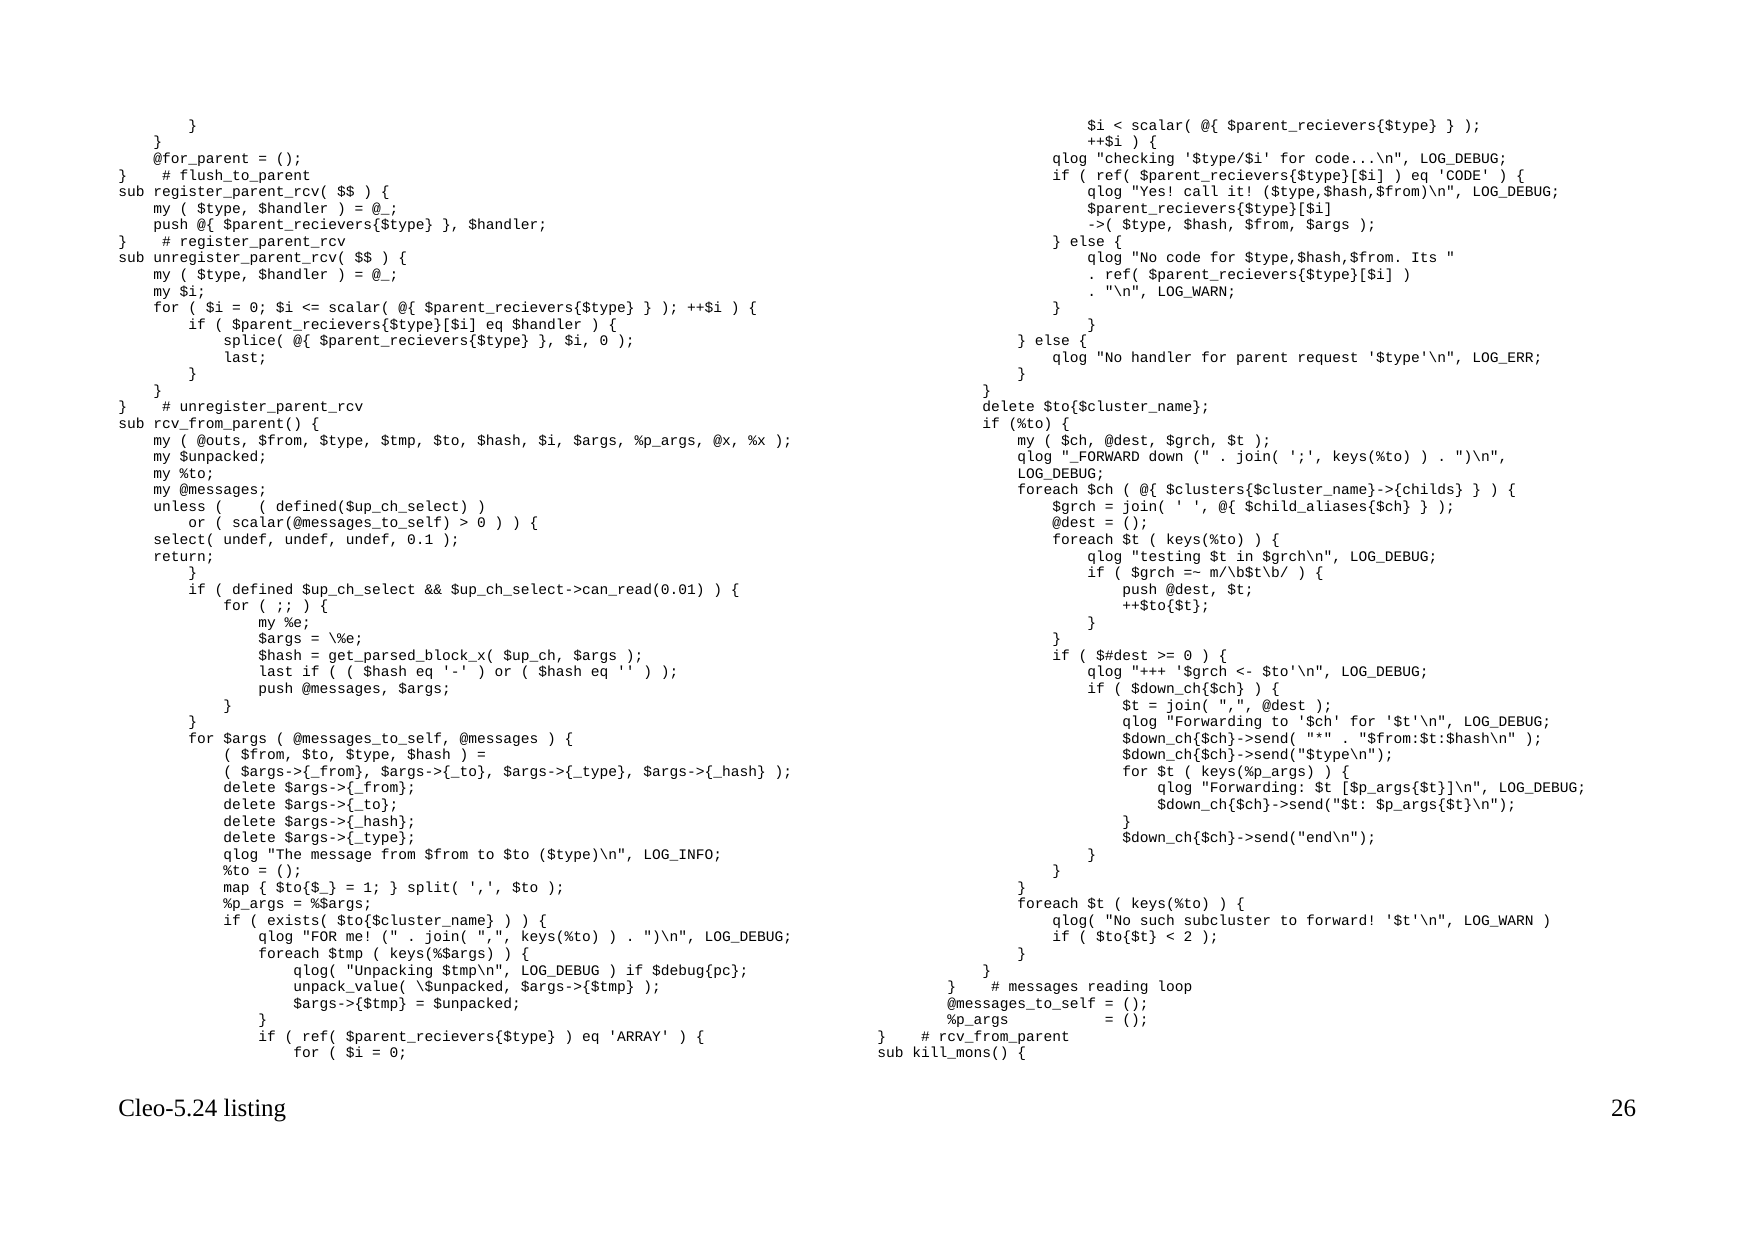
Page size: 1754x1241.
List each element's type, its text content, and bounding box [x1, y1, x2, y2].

text } # rcv_from_parent [877, 1029, 1636, 1046]
text ->( $type, $hash, $from, $args ); [877, 217, 1636, 234]
text push @dest, $t; [877, 582, 1636, 598]
text for $t ( keys(%p_args) ) { [877, 764, 1636, 781]
text } [877, 963, 1636, 979]
text ++$to{$t}; [877, 598, 1636, 615]
text push @messages, $args; [118, 681, 877, 698]
text foreach $tmp ( keys(%$args) ) { [118, 946, 877, 963]
text $down_ch{$ch}->send( "*" . "$from:$t:$hash\n" ); [877, 731, 1636, 747]
text for $args ( @messages_to_self, @messages ) { [118, 731, 877, 747]
text delete $args->{_hash}; [118, 814, 877, 830]
text $args->{$tmp} = $unpacked; [118, 996, 877, 1012]
text delete $args->{_type}; [118, 830, 877, 847]
text foreach $ch ( @{ $clusters{$cluster_name}->{childs} } ) { [877, 482, 1636, 499]
text qlog( "Unpacking $tmp\n", LOG_DEBUG ) if $debug{pc}; [118, 963, 877, 979]
text } [877, 383, 1636, 400]
text ( $from, $to, $type, $hash ) = [118, 747, 877, 764]
text . "\n", LOG_WARN; [877, 284, 1636, 300]
text ++$i ) { [877, 135, 1636, 151]
text qlog "The message from $from to $to ($type)\n", LOG_INFO; [118, 847, 877, 863]
text if ( $parent_recievers{$type}[$i] eq $handler ) { [118, 317, 877, 333]
text foreach $t ( keys(%to) ) { [877, 897, 1636, 913]
text or ( scalar(@messages_to_self) > 0 ) ) { [118, 516, 877, 532]
text qlog "Forwarding to '$ch' for '$t'\n", LOG_DEBUG; [877, 714, 1636, 731]
text LOG_DEBUG; [877, 466, 1636, 482]
text sub unregister_parent_rcv( $$ ) { [118, 251, 877, 267]
text for ( $i = 0; $i <= scalar( @{ $parent_recievers{$type} } ); ++$i ) { [118, 300, 877, 317]
text } [877, 317, 1636, 333]
text for ( $i = 0; [118, 1046, 877, 1062]
text last if ( ( $hash eq '-' ) or ( $hash eq '' ) ); [118, 665, 877, 681]
text return; [118, 549, 877, 565]
text qlog "testing $t in $grch\n", LOG_DEBUG; [877, 549, 1636, 565]
text @dest = (); [877, 516, 1636, 532]
text ( $args->{_from}, $args->{_to}, $args->{_type}, $args->{_hash} ); [118, 764, 877, 781]
text my ( $type, $handler ) = @_; [118, 267, 877, 284]
text } [877, 632, 1636, 648]
text @messages_to_self = (); [877, 996, 1636, 1012]
text delete $to{$cluster_name}; [877, 400, 1636, 416]
text } [877, 615, 1636, 632]
text } [877, 847, 1636, 863]
text my ( @outs, $from, $type, $tmp, $to, $hash, $i, $args, %p_args, @x, %x ); [118, 433, 877, 449]
text $hash = get_parsed_block_x( $up_ch, $args ); [118, 648, 877, 665]
text } [118, 118, 877, 135]
text qlog "_FORWARD down (" . join( ';', keys(%to) ) . ")\n", [877, 449, 1636, 466]
text } [118, 383, 877, 400]
text foreach $t ( keys(%to) ) { [877, 532, 1636, 549]
text delete $args->{_from}; [118, 781, 877, 797]
text $down_ch{$ch}->send("$t: $p_args{$t}\n"); [877, 797, 1636, 814]
text select( undef, undef, undef, 0.1 ); [118, 532, 877, 549]
text my $i; [118, 284, 877, 300]
text $grch = join( ' ', @{ $child_aliases{$ch} } ); [877, 499, 1636, 516]
text @for_parent = (); [118, 151, 877, 168]
text } [118, 367, 877, 383]
text . ref( $parent_recievers{$type}[$i] ) [877, 267, 1636, 284]
text qlog "+++ '$grch <- $to'\n", LOG_DEBUG; [877, 665, 1636, 681]
text if ( exists( $to{$cluster_name} ) ) { [118, 913, 877, 930]
text qlog "Forwarding: $t [$p_args{$t}]\n", LOG_DEBUG; [877, 781, 1636, 797]
text %p_args = %$args; [118, 897, 877, 913]
text $args = \%e; [118, 632, 877, 648]
text sub kill_mons() { [877, 1046, 1636, 1062]
text my ( $ch, @dest, $grch, $t ); [877, 433, 1636, 449]
text } [118, 698, 877, 714]
text } [877, 946, 1636, 963]
text } [118, 565, 877, 582]
text if ( $#dest >= 0 ) { [877, 648, 1636, 665]
text } else { [877, 333, 1636, 350]
text $down_ch{$ch}->send("end\n"); [877, 830, 1636, 847]
text splice( @{ $parent_recievers{$type} }, $i, 0 ); [118, 333, 877, 350]
text qlog "checking '$type/$i' for code...\n", LOG_DEBUG; [877, 151, 1636, 168]
text } # register_parent_rcv [118, 234, 877, 251]
text map { $to{$_} = 1; } split( ',', $to ); [118, 880, 877, 897]
text } # unregister_parent_rcv [118, 400, 877, 416]
text my @messages; [118, 482, 877, 499]
text if ( $down_ch{$ch} ) { [877, 681, 1636, 698]
text qlog "No handler for parent request '$type'\n", LOG_ERR; [877, 350, 1636, 367]
text } [877, 863, 1636, 880]
text } [877, 300, 1636, 317]
text my ( $type, $handler ) = @_; [118, 201, 877, 217]
text qlog "No code for $type,$hash,$from. Its " [877, 251, 1636, 267]
text push @{ $parent_recievers{$type} }, $handler; [118, 217, 877, 234]
text } else { [877, 234, 1636, 251]
text if (%to) { [877, 416, 1636, 433]
text %p_args = (); [877, 1012, 1636, 1029]
text qlog( "No such subcluster to forward! '$t'\n", LOG_WARN ) [877, 913, 1636, 930]
text } [118, 714, 877, 731]
text } # messages reading loop [877, 979, 1636, 996]
text my $unpacked; [118, 449, 877, 466]
text $t = join( ",", @dest ); [877, 698, 1636, 714]
text if ( $grch =~ m/\b$t\b/ ) { [877, 565, 1636, 582]
text qlog "FOR me! (" . join( ",", keys(%to) ) . ")\n", LOG_DEBUG; [118, 930, 877, 946]
text if ( $to{$t} < 2 ); [877, 930, 1636, 946]
text unpack_value( \$unpacked, $args->{$tmp} ); [118, 979, 877, 996]
text if ( defined $up_ch_select && $up_ch_select->can_read(0.01) ) { [118, 582, 877, 598]
text } # flush_to_parent [118, 168, 877, 184]
text $i < scalar( @{ $parent_recievers{$type} } ); [877, 118, 1636, 135]
text sub register_parent_rcv( $$ ) { [118, 184, 877, 201]
text last; [118, 350, 877, 367]
text unless ( ( defined($up_ch_select) ) [118, 499, 877, 516]
text my %e; [118, 615, 877, 632]
text } [877, 814, 1636, 830]
text $down_ch{$ch}->send("$type\n"); [877, 747, 1636, 764]
text } [118, 1012, 877, 1029]
text } [118, 135, 877, 151]
text qlog "Yes! call it! ($type,$hash,$from)\n", LOG_DEBUG; [877, 184, 1636, 201]
text if ( ref( $parent_recievers{$type}[$i] ) eq 'CODE' ) { [877, 168, 1636, 184]
text my %to; [118, 466, 877, 482]
text delete $args->{_to}; [118, 797, 877, 814]
text } [877, 367, 1636, 383]
text for ( ;; ) { [118, 598, 877, 615]
text %to = (); [118, 863, 877, 880]
text $parent_recievers{$type}[$i] [877, 201, 1636, 217]
text sub rcv_from_parent() { [118, 416, 877, 433]
text if ( ref( $parent_recievers{$type} ) eq 'ARRAY' ) { [118, 1029, 877, 1046]
text } [877, 880, 1636, 897]
